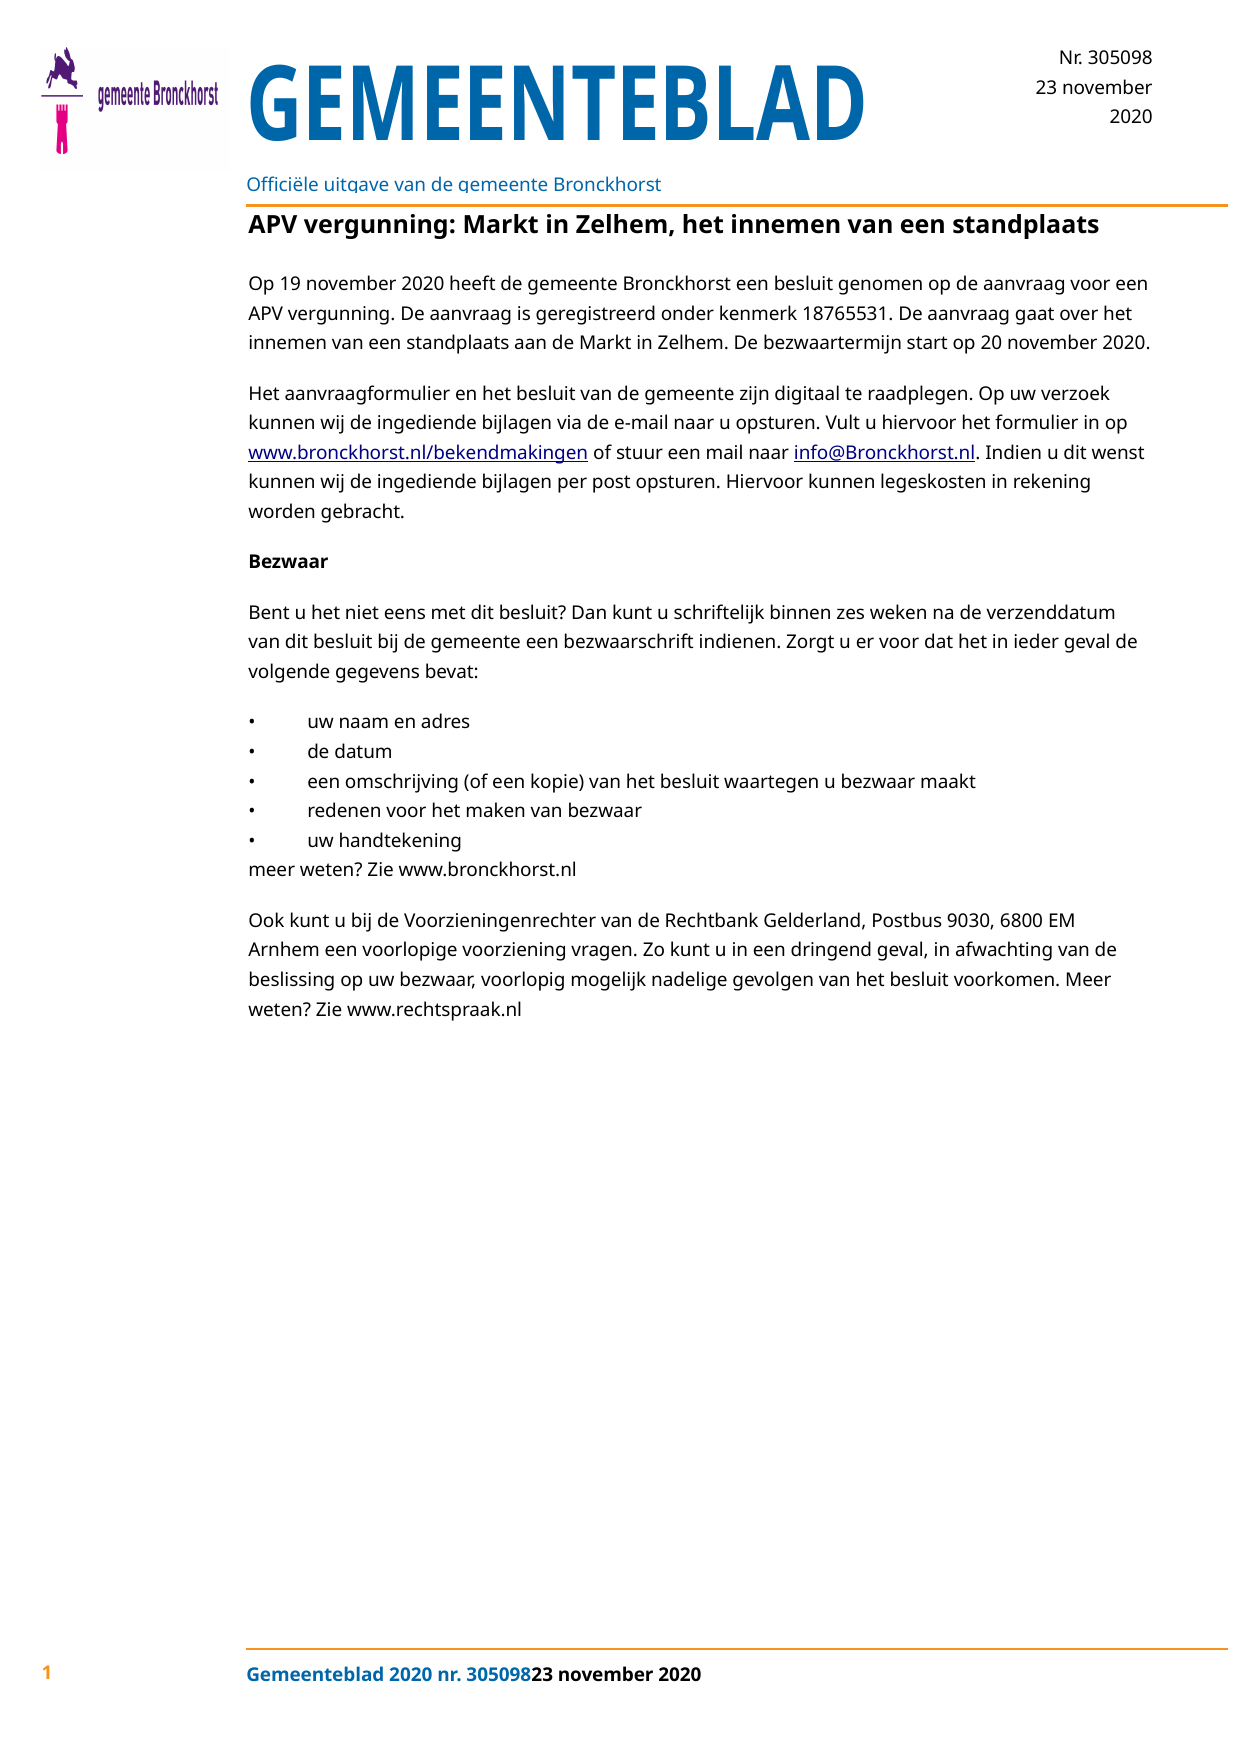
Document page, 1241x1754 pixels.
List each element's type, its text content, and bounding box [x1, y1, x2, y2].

text Het aanvraagformulier en het besluit van de gemeente zijn digitaal te raadplegen. Op uw verzoek kunnen wij de ingediende bijlagen via de e-mail naar u opsturen. Vult u hiervoor het formulier in op www.bronckhorst.nl/bekendmakingen of stuur een mail naar info@Bronckhorst.nl. Indien u dit wenst kunnen wij de ingediende bijlagen per post opsturen. Hiervoor kunnen legeskosten in rekening worden gebracht. [248, 380, 1152, 524]
text Op 19 november 2020 heeft de gemeente Bronckhorst een besluit genomen op de aanvraag voor een APV vergunning. De aanvraag is geregistreerd onder kenmerk 18765531. De aanvraag gaat over het innemen van een standplaats aan de Markt in Zelhem. De bezwaartermijn start op 20 november 2020. [248, 270, 1152, 355]
list een omschrijving (of een kopie) van het besluit waartegen u bezwaar maakt [248, 768, 1152, 793]
text Bent u het niet eens met dit besluit? Dan kunt u schriftelijk binnen zes weken na de verzenddatum van dit besluit bij de gemeente een bezwaarschrift indienen. Zorgt u er voor dat het in ieder geval de volgende gegevens bevat: [248, 599, 1152, 684]
list uw handtekening [248, 827, 1152, 853]
text meer weten? Zie www.bronckhorst.nl [248, 857, 1152, 882]
text Ook kunt u bij de Voorzieningenrechter van de Rechtbank Gelderland, Postbus 9030, 6800 EM Arnhem een voorlopige voorziening vragen. Zo kunt u in een dringend geval, in afwachting van de beslissing op uw bezwaar, voorlopig mogelijk nadelige gevolgen van het besluit voorkomen. Meer weten? Zie www.rechtspraak.nl [248, 907, 1152, 1021]
list de datum [248, 738, 1152, 764]
text Bezwaar [248, 549, 1152, 574]
picture [41, 47, 231, 172]
list redenen voor het maken van bezwaar [248, 797, 1152, 823]
list uw naam en adres [248, 709, 1152, 734]
text APV vergunning: Markt in Zelhem, het innemen van een standplaats [248, 207, 1152, 241]
